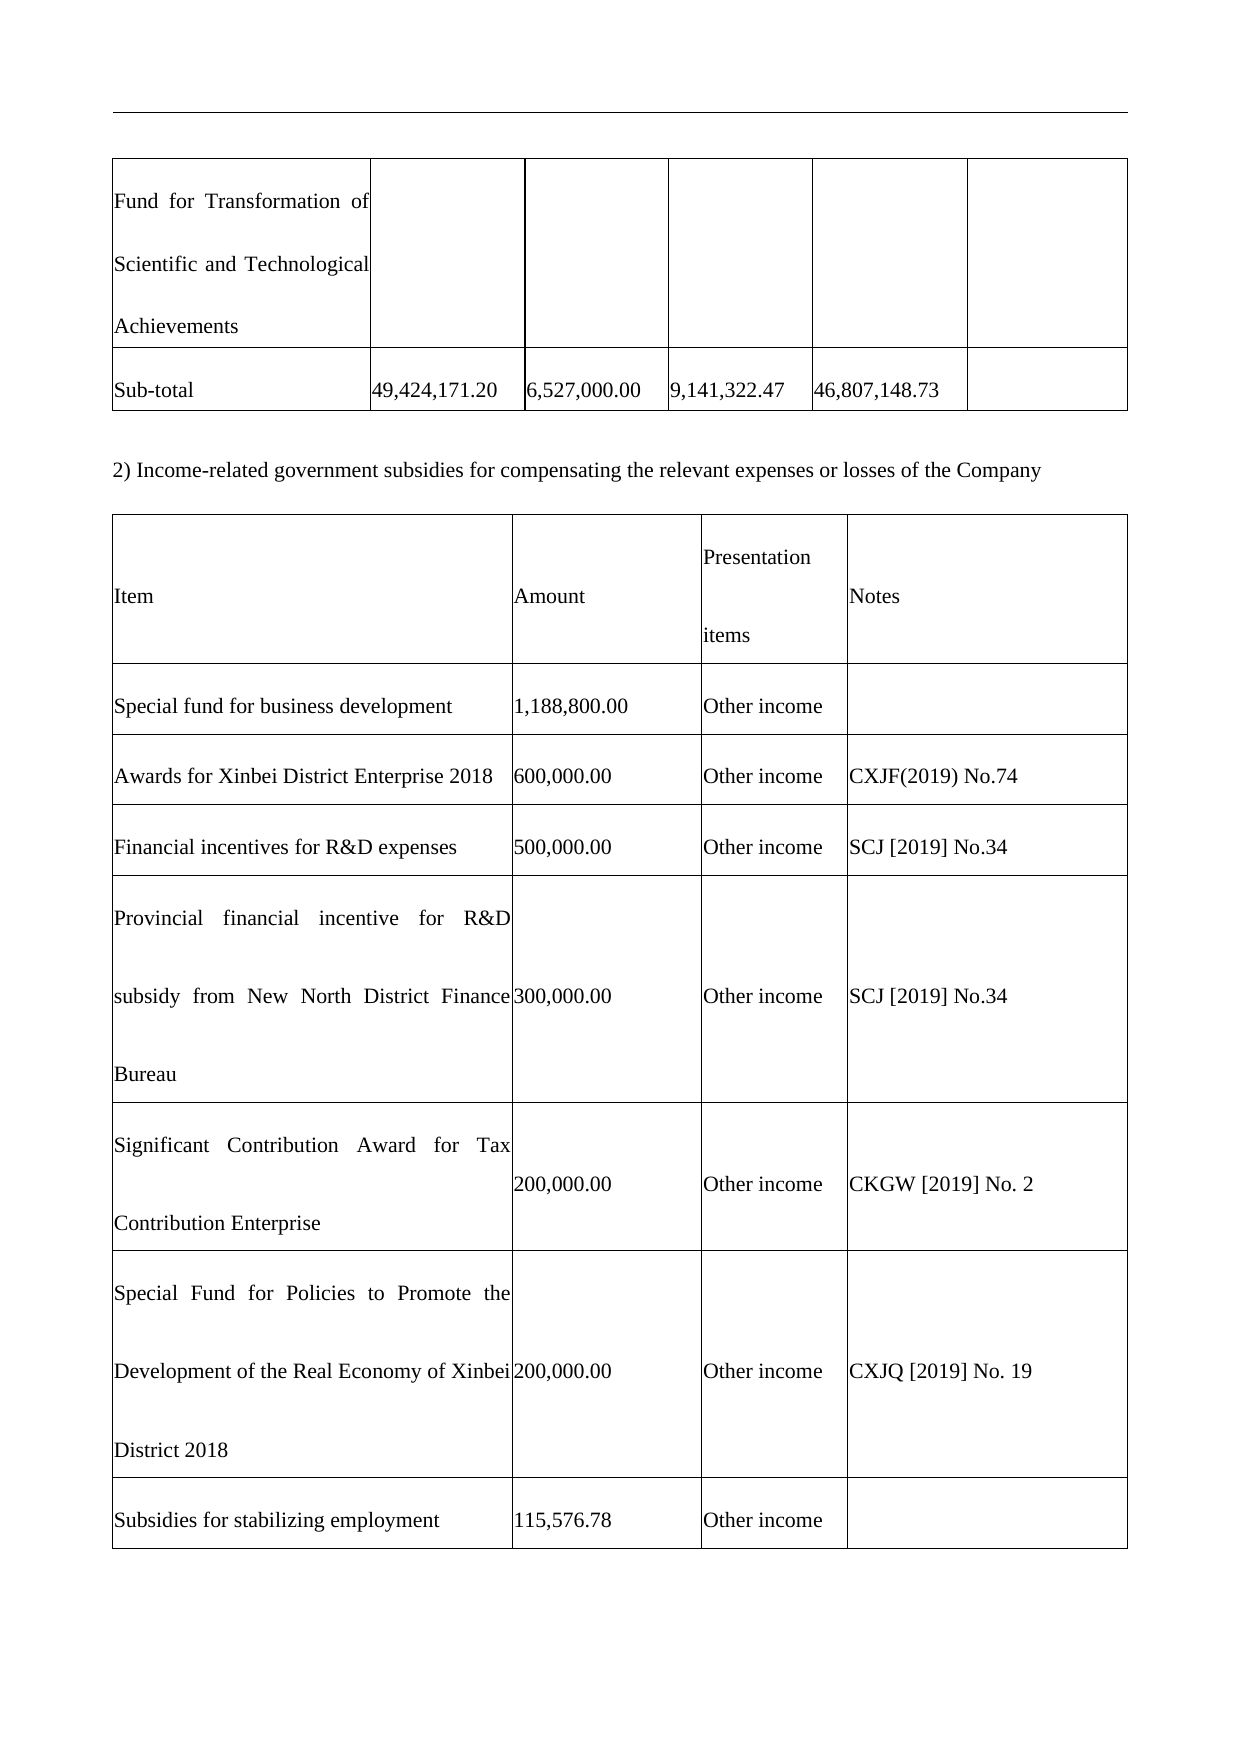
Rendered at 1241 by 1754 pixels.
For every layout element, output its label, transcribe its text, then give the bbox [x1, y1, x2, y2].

table_cell [968, 348, 1127, 410]
table_cell 200,000.00 [513, 1251, 701, 1477]
table_cell Sub-total [113, 348, 370, 410]
table_header Item [113, 515, 512, 663]
table_cell Other income [702, 1251, 847, 1477]
table_cell [968, 159, 1127, 347]
table_cell 200,000.00 [513, 1103, 701, 1250]
table_cell 9,141,322.47 [669, 348, 812, 410]
table_cell Awards for Xinbei District Enterprise 2018 [113, 735, 512, 804]
table_cell Financial incentives for R&D expenses [113, 805, 512, 875]
table_cell Other income [702, 664, 847, 733]
table_cell 115,576.78 [513, 1478, 701, 1548]
table_header Notes [848, 515, 1127, 663]
table_cell Other income [702, 735, 847, 804]
table_cell Provincial financial incentive for R&D subsidy from New North District Finance Bureau [113, 876, 512, 1102]
table_cell Special fund for business development [113, 664, 512, 733]
table_cell Other income [702, 876, 847, 1102]
table_cell [669, 159, 812, 347]
table_cell SCJ [2019] No.34 [848, 876, 1127, 1102]
table_cell Special Fund for Policies to Promote the Development of the Real Economy of Xinbei District 2018 [113, 1251, 512, 1477]
table_cell 49,424,171.20 [371, 348, 524, 410]
table_cell Other income [702, 1103, 847, 1250]
table_cell 46,807,148.73 [813, 348, 967, 410]
table_cell [371, 159, 524, 347]
table_cell Other income [702, 805, 847, 875]
table_cell 1,188,800.00 [513, 664, 701, 733]
table_cell [848, 664, 1127, 733]
table_cell 500,000.00 [513, 805, 701, 875]
table_cell 300,000.00 [513, 876, 701, 1102]
table_cell [526, 159, 668, 347]
text 2) Income-related government subsidies for compensating the relevant expenses or losses of the Company [112, 428, 1128, 491]
table_cell Subsidies for stabilizing employment [113, 1478, 512, 1548]
table_cell CKGW [2019] No. 2 [848, 1103, 1127, 1250]
table_cell SCJ [2019] No.34 [848, 805, 1127, 875]
table_cell 600,000.00 [513, 735, 701, 804]
table_header Presentation items [702, 515, 847, 663]
table_cell [848, 1478, 1127, 1548]
table_cell Significant Contribution Award for Tax Contribution Enterprise [113, 1103, 512, 1250]
table_cell CXJQ [2019] No. 19 [848, 1251, 1127, 1477]
table_cell Other income [702, 1478, 847, 1548]
table_header Amount [513, 515, 701, 663]
table_cell [813, 159, 967, 347]
table_cell 6,527,000.00 [526, 348, 668, 410]
table_cell Fund for Transformation of Scientific and Technological Achievements [113, 159, 370, 347]
table_cell CXJF(2019) No.74 [848, 735, 1127, 804]
